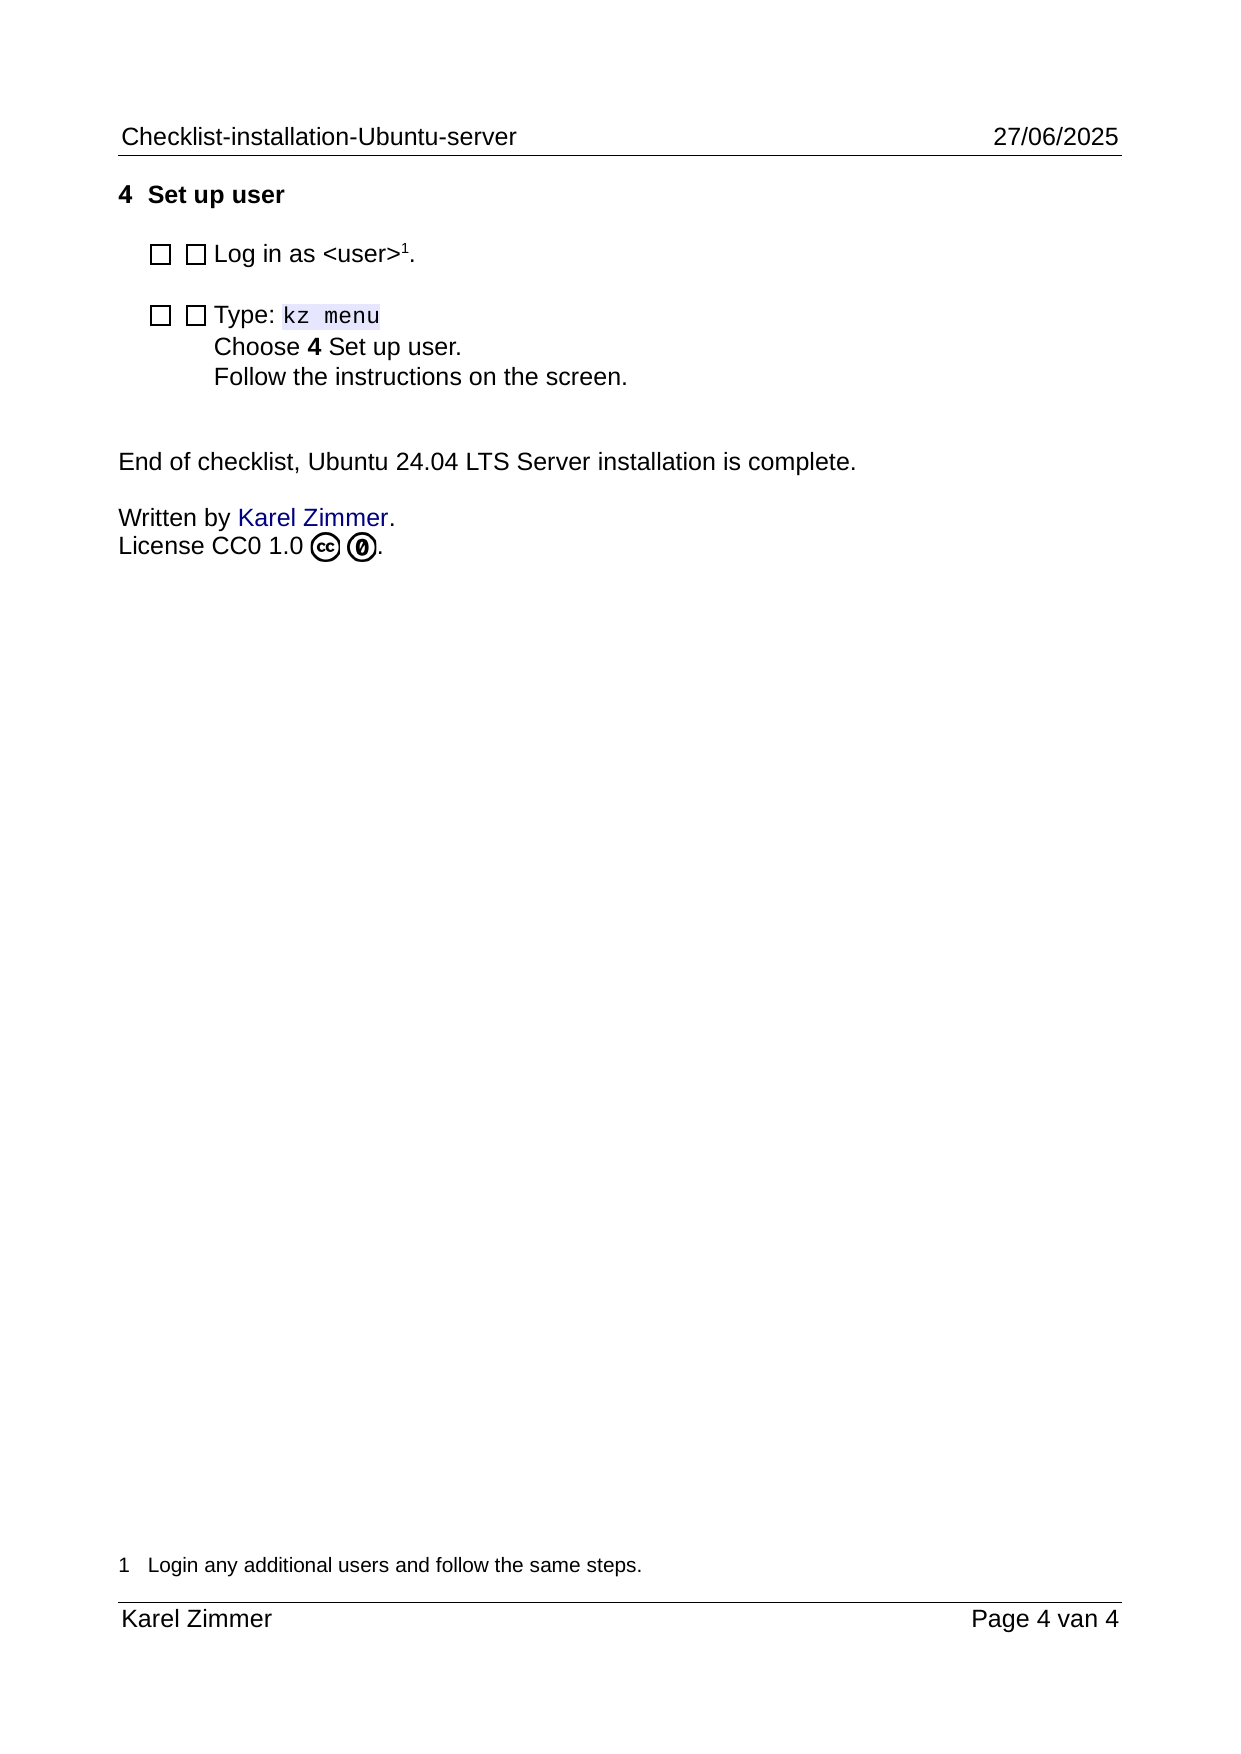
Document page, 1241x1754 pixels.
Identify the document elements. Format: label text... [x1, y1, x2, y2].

table_cell [142, 362, 177, 392]
table_cell [118, 269, 142, 300]
table_cell [118, 332, 142, 362]
picture [347, 532, 377, 562]
table_cell [177, 332, 213, 362]
text License CC0 1.0 [118, 532, 310, 562]
table_cell [177, 269, 213, 300]
list Set up user [118, 177, 1122, 211]
picture [310, 532, 340, 562]
table_cell [118, 300, 142, 332]
text End of checklist, Ubuntu 24.04 LTS Server installation is complete. [118, 448, 1122, 476]
table_header Log in as <user>. [213, 239, 1122, 269]
table_cell [142, 332, 177, 362]
table_cell Follow the instructions on the screen. [213, 362, 1122, 392]
table_cell [177, 300, 213, 332]
table_cell [118, 362, 142, 392]
table_cell [177, 362, 213, 392]
table_header [142, 239, 177, 269]
table_cell [142, 300, 177, 332]
table_cell Type: kz menu [213, 300, 1122, 332]
text . [377, 532, 1122, 562]
table_cell [142, 269, 177, 300]
table_cell [213, 269, 1122, 300]
table_header [118, 239, 142, 269]
table_header [177, 239, 213, 269]
text Written by Karel Zimmer. [118, 504, 1122, 532]
table_cell Choose 4 Set up user. [213, 332, 1122, 362]
